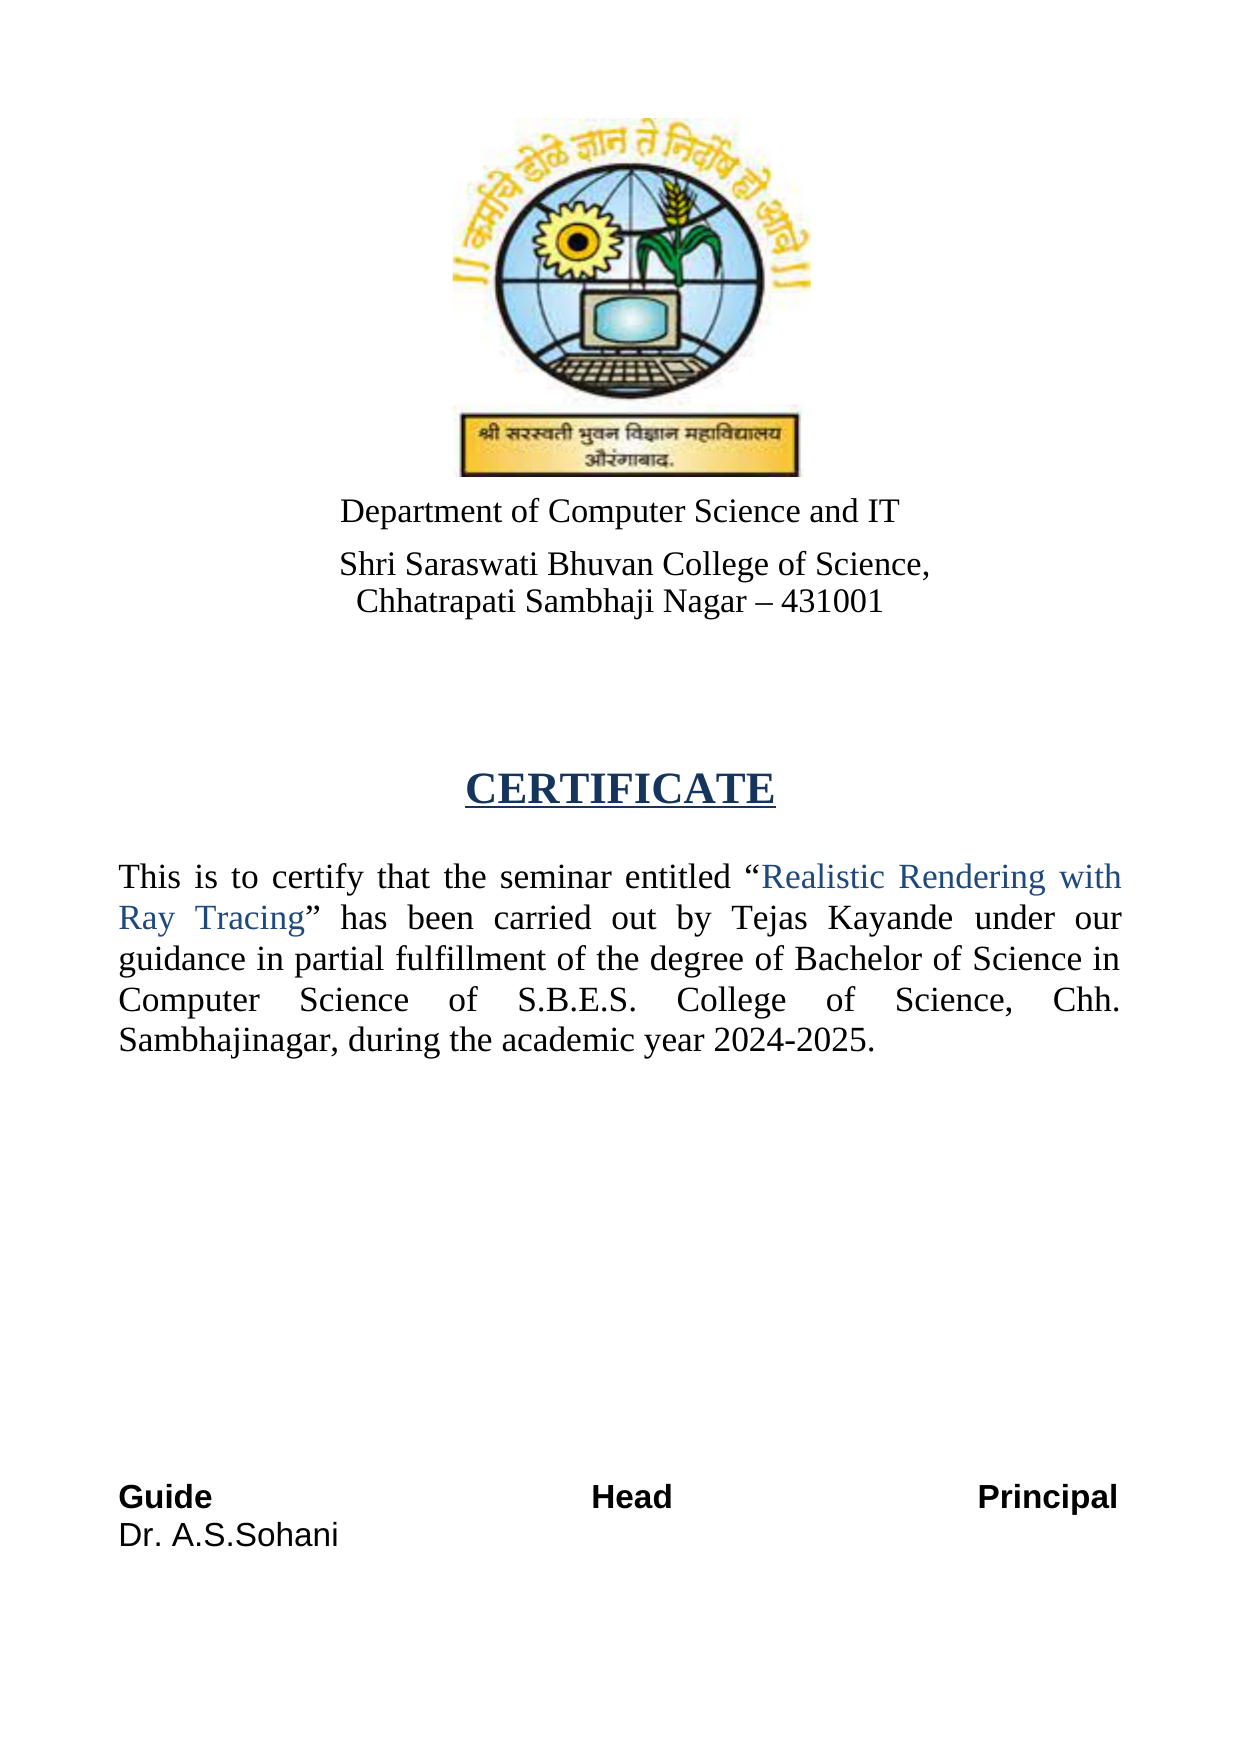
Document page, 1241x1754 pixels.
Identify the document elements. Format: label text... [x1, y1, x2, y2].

text This is to certify that the seminar entitled “Realistic Rendering with Ray Tracing” has been carried out by Tejas Kayande under our guidance in partial fulfillment of the degree of Bachelor of Science in Computer Science of S.B.E.S. College of Science, Chh. Sambhajinagar, during the academic year 2024-2025. [118, 855, 1122, 1059]
text Chhatrapati Sambhaji Nagar – 431001 [118, 581, 1122, 620]
picture [452, 118, 811, 477]
text Dr. A.S.Sohani [118, 1515, 1122, 1554]
text Shri Saraswati Bhuvan College of Science, [89, 553, 1181, 581]
text CERTIFICATE [118, 761, 1122, 805]
text Guide Head Principal [118, 1477, 1122, 1515]
text Department of Computer Science and IT [118, 501, 1122, 528]
